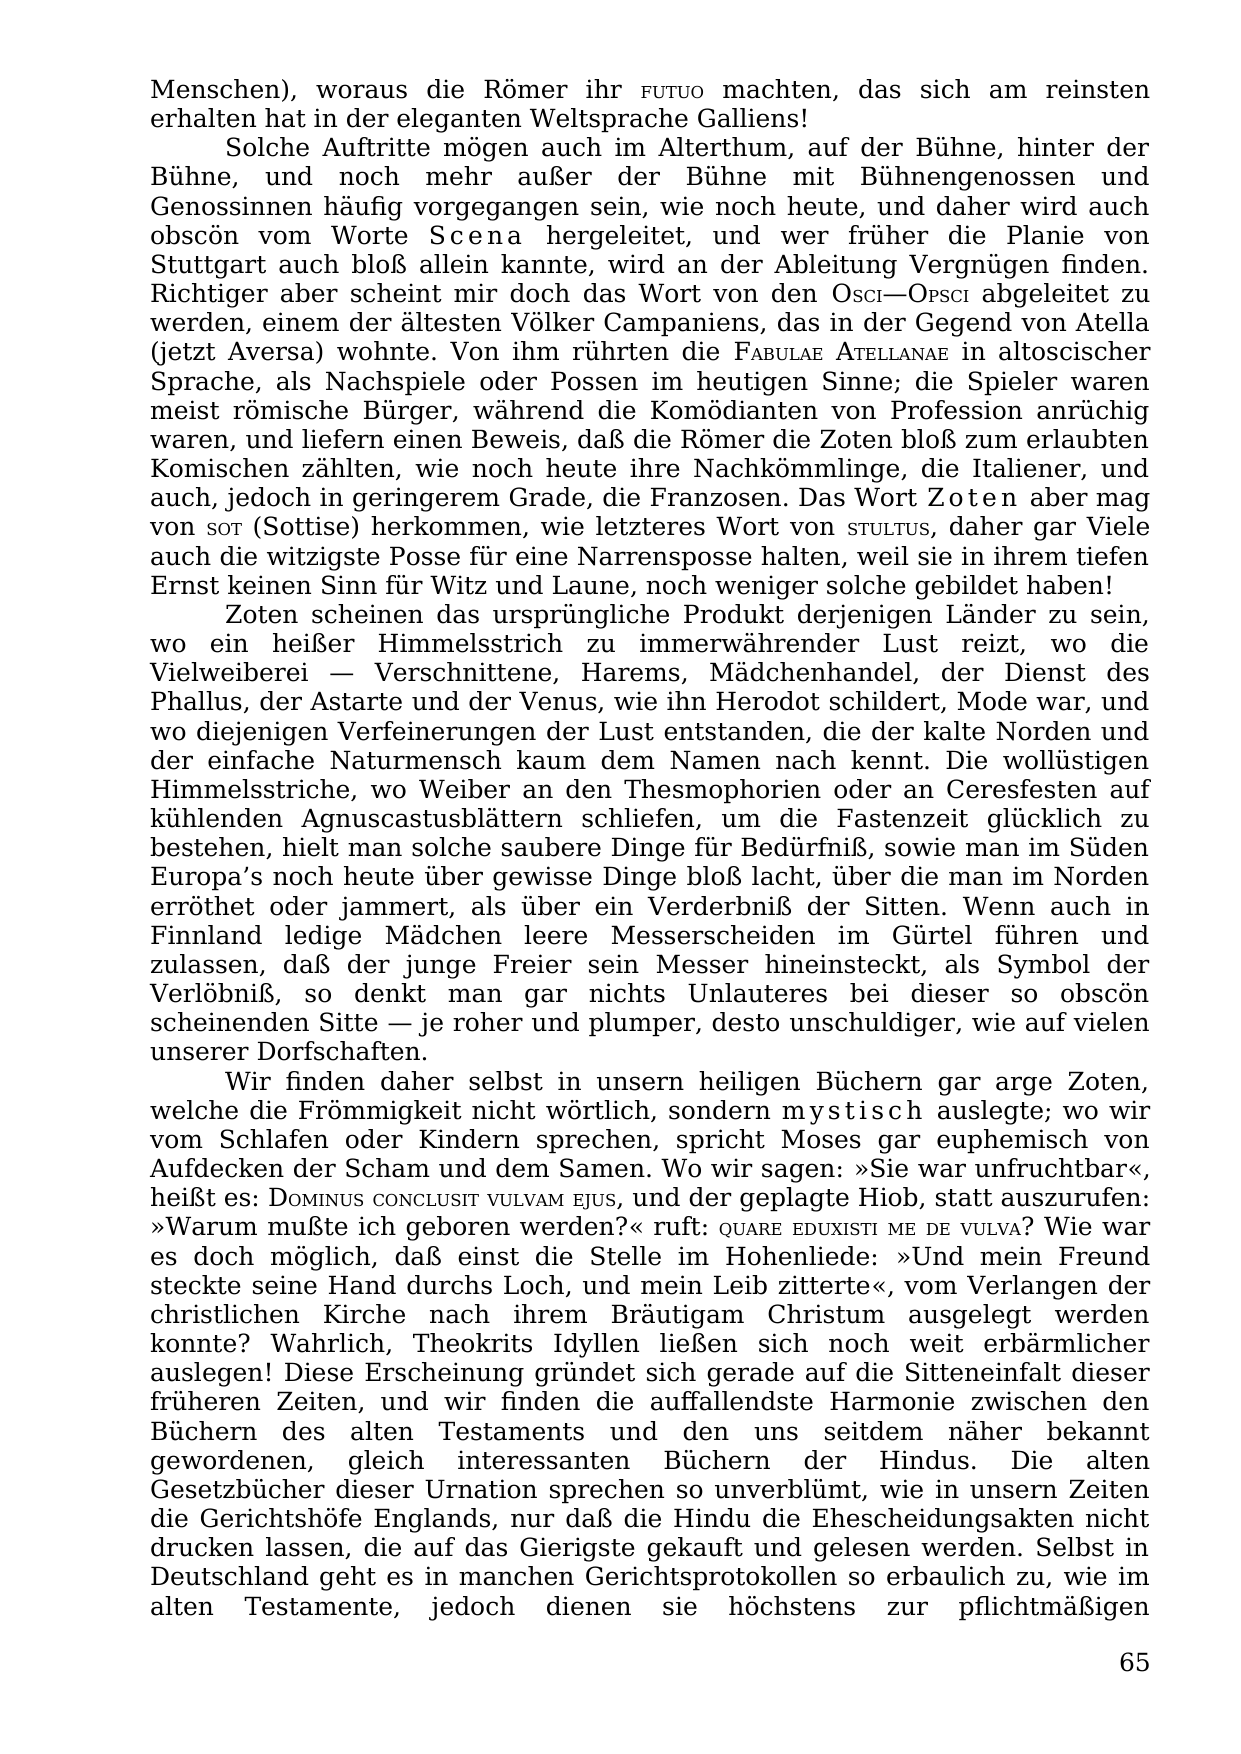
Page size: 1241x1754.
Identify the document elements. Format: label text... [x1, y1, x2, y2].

text Zoten scheinen das ursprüngliche Produkt derjenigen Länder zu sein, wo ein heißer Himmelsstrich zu immerwährender Lust reizt, wo die Vielweiberei — Verschnittene, Harems, Mädchenhandel, der Dienst des Phallus, der Astarte und der Venus, wie ihn Herodot schildert, Mode war, und wo diejenigen Verfeinerungen der Lust entstanden, die der kalte Norden und der einfache Naturmensch kaum dem Namen nach kennt. Die wollüstigen Himmelsstriche, wo Weiber an den Thesmophorien oder an Ceresfesten auf kühlenden Agnuscastusblättern schliefen, um die Fastenzeit glücklich zu bestehen, hielt man solche saubere Dinge für Bedürfniß, sowie man im Süden Europa’s noch heute über gewisse Dinge bloß lacht, über die man im Norden erröthet oder jammert, als über ein Verderbniß der Sitten. Wenn auch in Finnland ledige Mädchen leere Messerscheiden im Gürtel führen und zulassen, daß der junge Freier sein Messer hineinsteckt, als Symbol der Verlöbniß, so denkt man gar nichts Unlauteres bei dieser so obscön scheinenden Sitte — je roher und plumper, desto unschuldiger, wie auf vielen unserer Dorfschaften. [150, 600, 1151, 1067]
text Wir finden daher selbst in unsern heiligen Büchern gar arge Zoten, welche die Frömmigkeit nicht wörtlich, sondern mystisch auslegte; wo wir vom Schlafen oder Kindern sprechen, spricht Moses gar euphemisch von Aufdecken der Scham und dem Samen. Wo wir sagen: »Sie war unfruchtbar«, heißt es: Dominus conclusit vulvam ejus, und der geplagte Hiob, statt auszurufen: »Warum mußte ich geboren werden?« ruft: quare eduxisti me de vulva? Wie war es doch möglich, daß einst die Stelle im Hohenliede: »Und mein Freund steckte seine Hand durchs Loch, und mein Leib zitterte«, vom Verlangen der christlichen Kirche nach ihrem Bräutigam Christum ausgelegt werden konnte? Wahrlich, Theokrits Idyllen ließen sich noch weit erbärmlicher auslegen! Diese Erscheinung gründet sich gerade auf die Sitteneinfalt dieser früheren Zeiten, und wir finden die auffallendste Harmonie zwischen den Büchern des alten Testaments und den uns seitdem näher bekannt gewordenen, gleich interessanten Büchern der Hindus. Die alten Gesetzbücher dieser Urnation sprechen so unverblümt, wie in unsern Zeiten die Gerichtshöfe Englands, nur daß die Hindu die Ehescheidungsakten nicht drucken lassen, die auf das Gierigste gekauft und gelesen werden. Selbst in Deutschland geht es in manchen Gerichtsprotokollen so erbaulich zu, wie im alten Testamente, jedoch dienen sie höchstens zur pflichtmäßigen [150, 1067, 1151, 1621]
text Menschen), woraus die Römer ihr futuo machten, das sich am reinsten erhalten hat in der eleganten Weltsprache Galliens! [150, 75, 1151, 133]
text Solche Auftritte mögen auch im Alterthum, auf der Bühne, hinter der Bühne, und noch mehr außer der Bühne mit Bühnengenossen und Genossinnen häufig vorgegangen sein, wie noch heute, und daher wird auch obscön vom Worte Scena hergeleitet, und wer früher die Planie von Stuttgart auch bloß allein kannte, wird an der Ableitung Vergnügen finden. Richtiger aber scheint mir doch das Wort von den Osci—Opsci abgeleitet zu werden, einem der ältesten Völker Campaniens, das in der Gegend von Atella (jetzt Aversa) wohnte. Von ihm rührten die Fabulae Atellanae in altoscischer Sprache, als Nachspiele oder Possen im heutigen Sinne; die Spieler waren meist römische Bürger, während die Komödianten von Profession anrüchig waren, und liefern einen Beweis, daß die Römer die Zoten bloß zum erlaubten Komischen zählten, wie noch heute ihre Nachkömmlinge, die Italiener, und auch, jedoch in geringerem Grade, die Franzosen. Das Wort Zoten aber mag von sot (Sottise) herkommen, wie letzteres Wort von stultus, daher gar Viele auch die witzigste Posse für eine Narrensposse halten, weil sie in ihrem tiefen Ernst keinen Sinn für Witz und Laune, noch weniger solche gebildet haben! [150, 133, 1151, 600]
